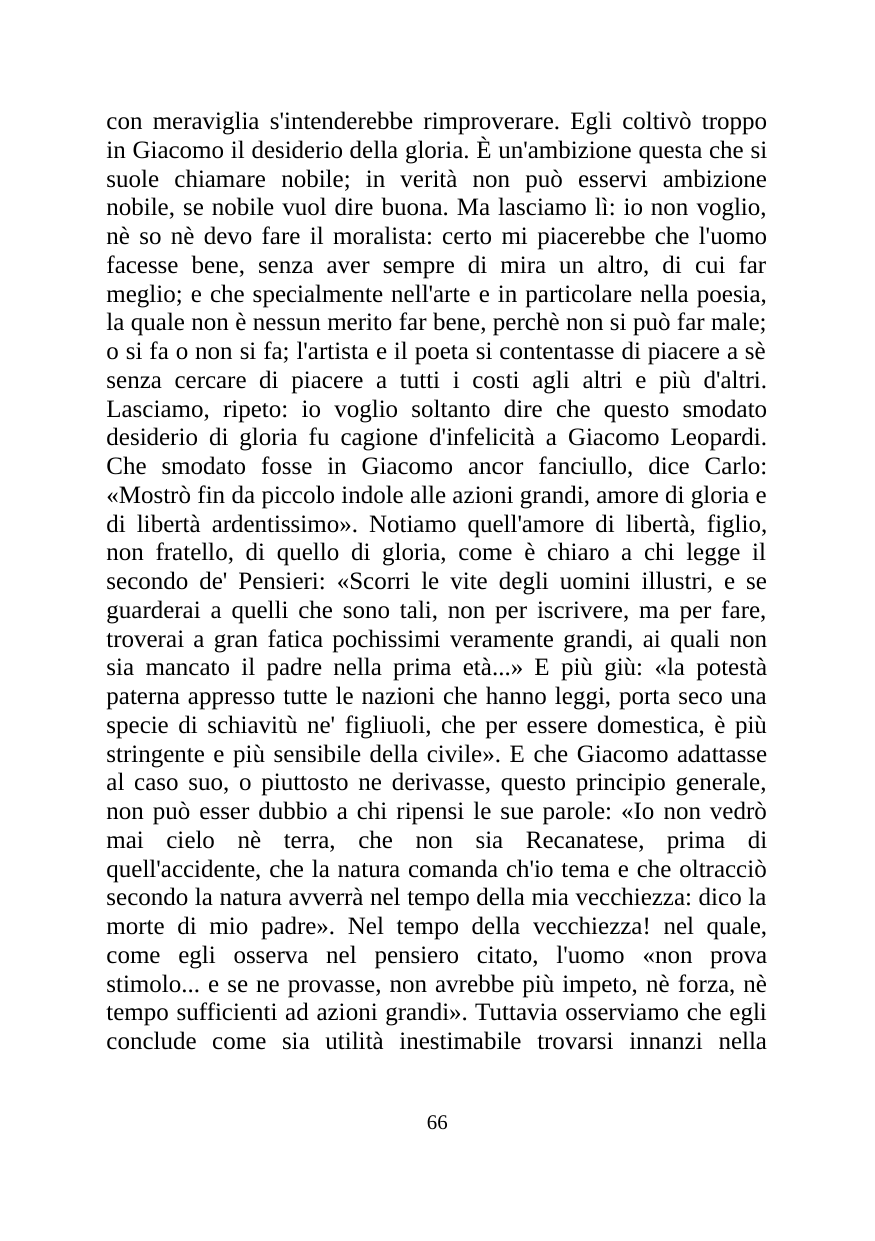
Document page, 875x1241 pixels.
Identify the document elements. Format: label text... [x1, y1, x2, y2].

text con meraviglia s'intenderebbe rimproverare. Egli coltivò troppo in Giacomo il desiderio della gloria. È un'ambizione questa che si suole chiamare nobile; in verità non può esservi ambizione nobile, se nobile vuol dire buona. Ma lasciamo lì: io non voglio, nè so nè devo fare il moralista: certo mi piacerebbe che l'uomo facesse bene, senza aver sempre di mira un altro, di cui far meglio; e che specialmente nell'arte e in particolare nella poesia, la quale non è nessun merito far bene, perchè non si può far male; o si fa o non si fa; l'artista e il poeta si contentasse di piacere a sè senza cercare di piacere a tutti i costi agli altri e più d'altri. Lasciamo, ripeto: io voglio soltanto dire che questo smodato desiderio di gloria fu cagione d'infelicità a Giacomo Leopardi. Che smodato fosse in Giacomo ancor fanciullo, dice Carlo: «Mostrò fin da piccolo indole alle azioni grandi, amore di gloria e di libertà ardentissimo». Notiamo quell'amore di libertà, figlio, non fratello, di quello di gloria, come è chiaro a chi legge il secondo de' Pensieri: «Scorri le vite degli uomini illustri, e se guarderai a quelli che sono tali, non per iscrivere, ma per fare, troverai a gran fatica pochissimi veramente grandi, ai quali non sia mancato il padre nella prima età...» E più giù: «la potestà paterna appresso tutte le nazioni che hanno leggi, porta seco una specie di schiavitù ne' figliuoli, che per essere domestica, è più stringente e più sensibile della civile». E che Giacomo adattasse al caso suo, o piuttosto ne derivasse, questo principio generale, non può esser dubbio a chi ripensi le sue parole: «Io non vedrò mai cielo nè terra, che non sia Recanatese, prima di quell'accidente, che la natura comanda ch'io tema e che oltracciò secondo la natura avverrà nel tempo della mia vecchiezza: dico la morte di mio padre». Nel tempo della vecchiezza! nel quale, come egli osserva nel pensiero citato, l'uomo «non prova stimolo... e se ne provasse, non avrebbe più impeto, nè forza, nè tempo sufficienti ad azioni grandi». Tuttavia osserviamo che egli conclude come sia utilità inestimabile trovarsi innanzi nella [106, 106, 768, 1055]
